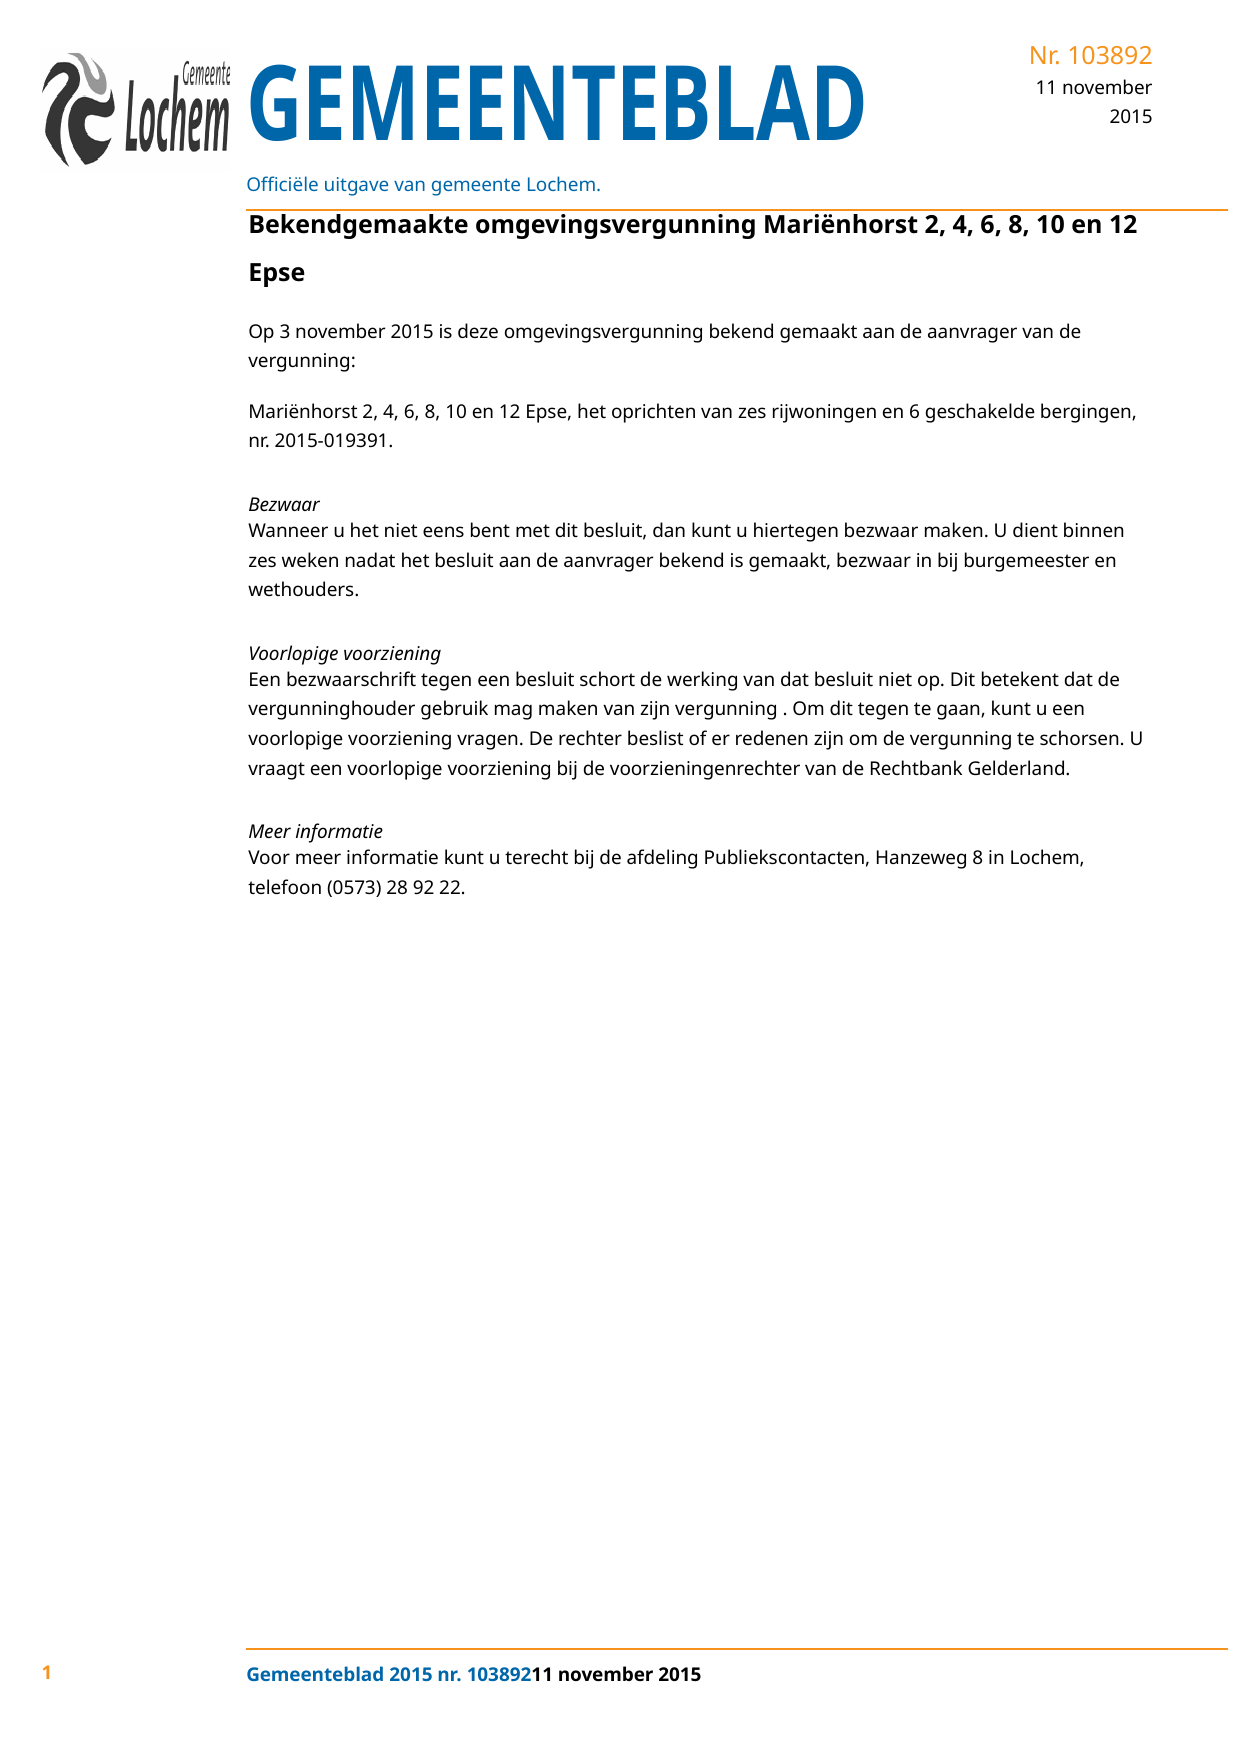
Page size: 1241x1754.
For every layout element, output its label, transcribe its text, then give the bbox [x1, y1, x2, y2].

text Bezwaar [248, 491, 1152, 517]
picture [41, 47, 231, 172]
text Een bezwaarschrift tegen een besluit schort de werking van dat besluit niet op. Dit betekent dat de vergunninghouder gebruik mag maken van zijn vergunning . Om dit tegen te gaan, kunt u een voorlopige voorziening vragen. De rechter beslist of er redenen zijn om de vergunning te schorsen. U vraagt een voorlopige voorziening bij de voorzieningenrechter van de Rechtbank Gelderland. [248, 666, 1152, 781]
text Voorlopige voorziening [248, 640, 1152, 666]
text Voor meer informatie kunt u terecht bij de afdeling Publiekscontacten, Hanzeweg 8 in Lochem, telefoon (0573) 28 92 22. [248, 844, 1152, 900]
text Meer informatie [248, 819, 1152, 844]
text Bekendgemaakte omgevingsvergunning Mariënhorst 2, 4, 6, 8, 10 en 12 Epse [248, 211, 1152, 288]
text Mariënhorst 2, 4, 6, 8, 10 en 12 Epse, het oprichten van zes rijwoningen en 6 geschakelde bergingen, nr. 2015-019391. [248, 398, 1152, 453]
text Op 3 november 2015 is deze omgevingsvergunning bekend gemaakt aan de aanvrager van de vergunning: [248, 318, 1152, 373]
text Wanneer u het niet eens bent met dit besluit, dan kunt u hiertegen bezwaar maken. U dient binnen zes weken nadat het besluit aan de aanvrager bekend is gemaakt, bezwaar in bij burgemeester en wethouders. [248, 517, 1152, 602]
